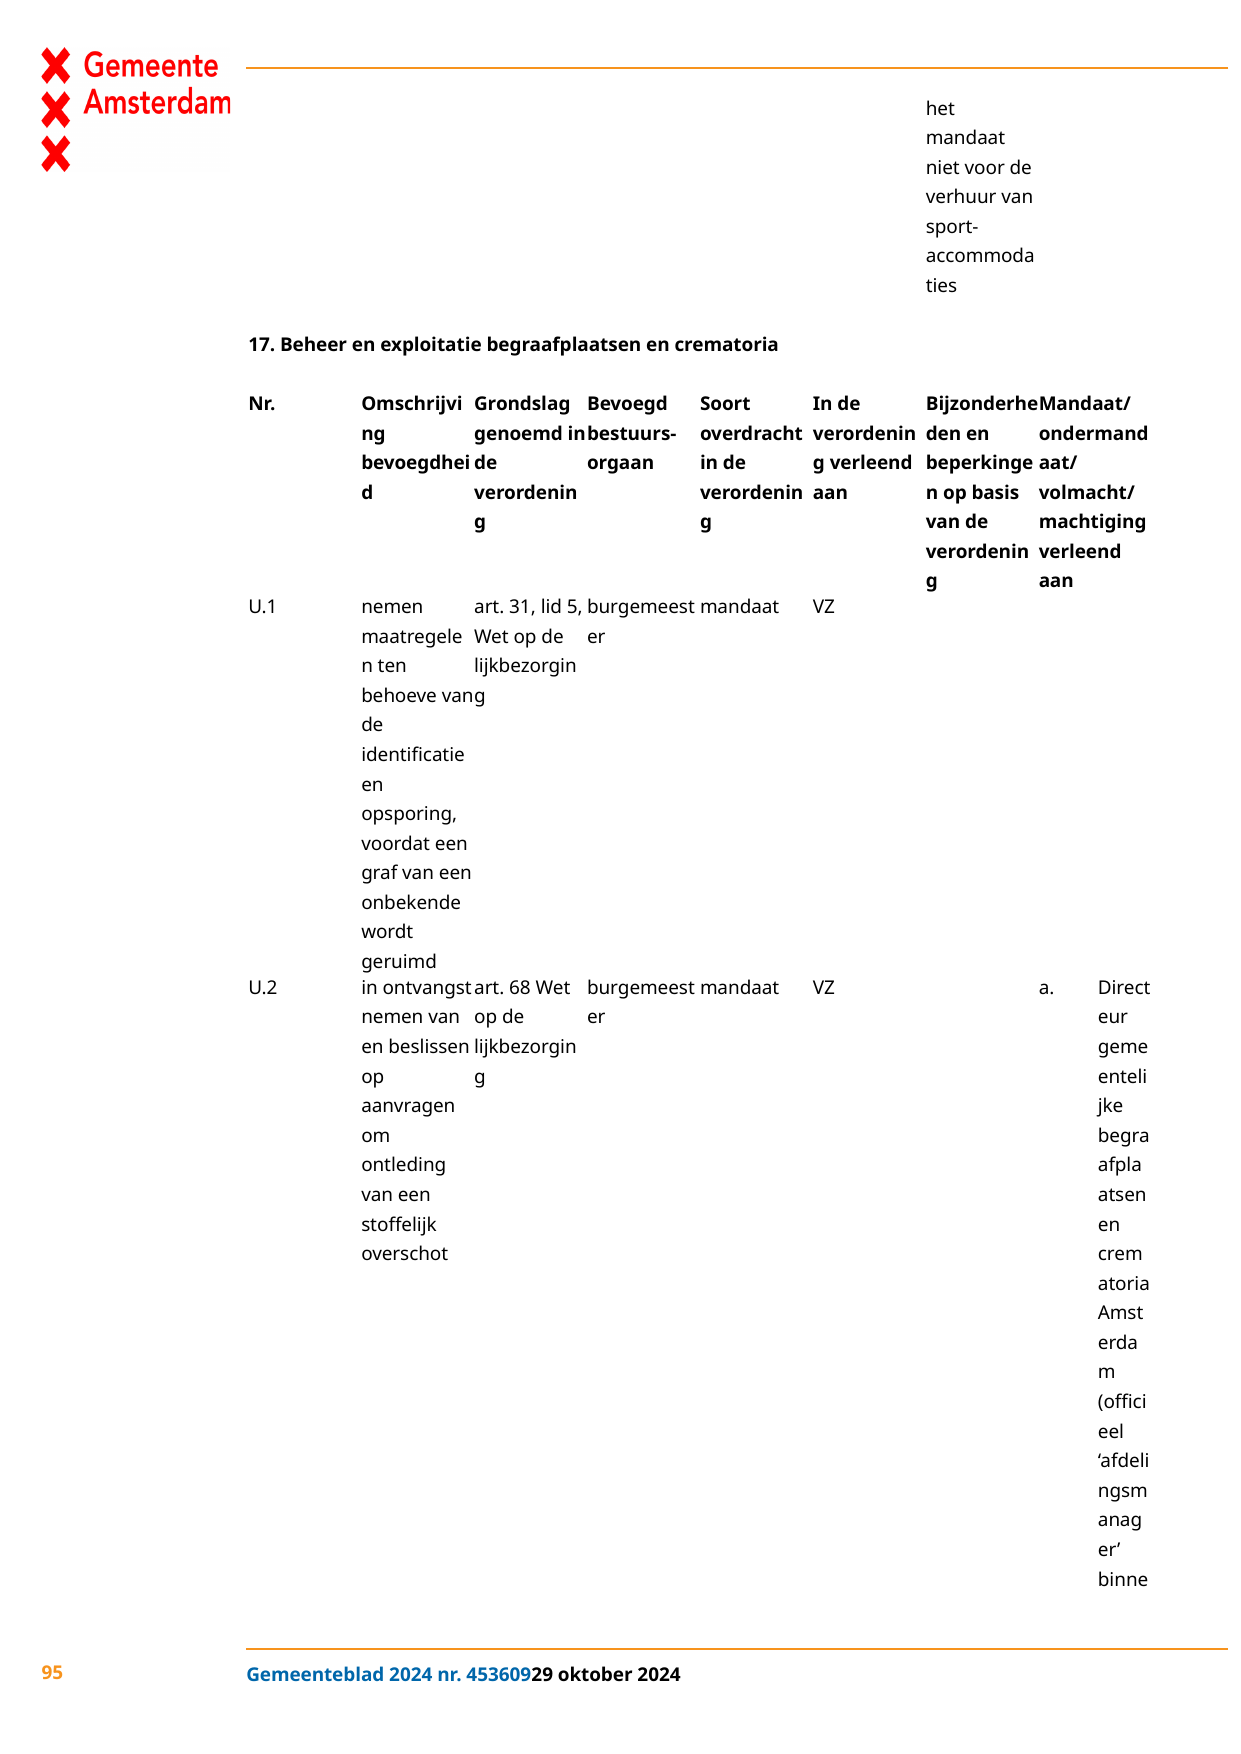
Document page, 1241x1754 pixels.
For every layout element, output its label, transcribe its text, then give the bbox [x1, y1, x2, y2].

picture [41, 47, 231, 172]
table_cell [700, 95, 813, 298]
table_cell nemen maatregelen ten behoeve van de identificatie en opsporing, voordat een graf van een onbekende wordt geruimd [361, 593, 474, 974]
table_cell VZ [813, 974, 926, 1591]
table_cell burgemeester [587, 593, 700, 974]
table_cell burgemeester [587, 974, 700, 1591]
table_cell U.1 [248, 593, 361, 974]
table_cell U.2 [248, 974, 361, 1591]
table_cell [587, 95, 700, 298]
table_cell mandaat [700, 974, 813, 1591]
table_cell art. 68 Wet op de lijkbezorging [474, 974, 587, 1591]
table_cell [926, 593, 1038, 974]
table_header Grondslag genoemd in de verordening [474, 390, 587, 593]
table_cell mandaat [700, 593, 813, 974]
table_cell Directeur gemeentelijke begraafplaatsen en crematoria Amsterdam (officieel ‘afdelingsmanager’ binne [1039, 974, 1152, 1591]
table_cell in ontvangst nemen van en beslissen op aanvragen om ontleding van een stoffelijk overschot [361, 974, 474, 1591]
table_cell het mandaat niet voor de verhuur van sport-accommodaties [926, 95, 1038, 298]
table_cell art. 31, lid 5, Wet op de lijkbezorging [474, 593, 587, 974]
table_cell [1039, 593, 1152, 974]
table_header Nr. [248, 390, 361, 593]
table_header Omschrijving bevoegdheid [361, 390, 474, 593]
table_header In de verordening verleend aan [813, 390, 926, 593]
table_cell VZ [813, 593, 926, 974]
table_cell [474, 95, 587, 298]
table_header Soort overdracht in de verordening [700, 390, 813, 593]
table_header Bijzonderheden en beperkingen op basis van de verordening [926, 390, 1038, 593]
table_cell [1039, 95, 1152, 298]
table_cell [813, 95, 926, 298]
table_cell [926, 974, 1038, 1591]
table_cell [248, 95, 361, 298]
table_cell [361, 95, 474, 298]
table_header Mandaat/ondermandaat/ volmacht/machtiging verleend aan [1039, 390, 1152, 593]
table_header Bevoegd bestuurs-orgaan [587, 390, 700, 593]
text 17. Beheer en exploitatie begraafplaatsen en crematoria [248, 331, 1152, 357]
